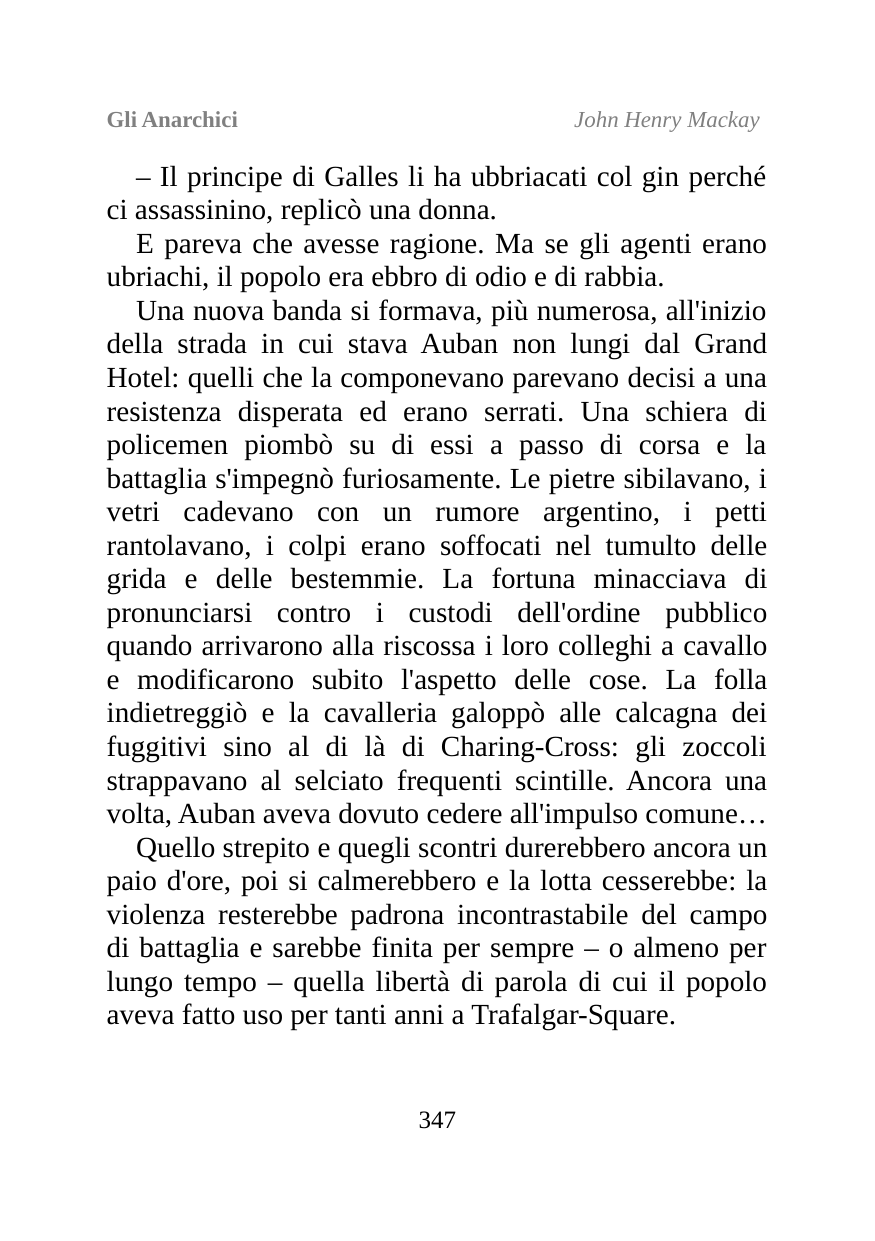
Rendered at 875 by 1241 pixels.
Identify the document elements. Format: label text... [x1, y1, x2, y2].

text Una nuova banda si formava, più numerosa, all'inizio della strada in cui stava Auban non lungi dal Grand Hotel: quelli che la componevano parevano decisi a una resistenza disperata ed erano serrati. Una schiera di policemen piombò su di essi a passo di corsa e la battaglia s'impegnò furiosamente. Le pietre sibilavano, i vetri cadevano con un rumore argentino, i petti rantolavano, i colpi erano soffocati nel tumulto delle grida e delle bestemmie. La fortuna minacciava di pronunciarsi contro i custodi dell'ordine pubblico quando arrivarono alla riscossa i loro colleghi a cavallo e modificarono subito l'aspetto delle cose. La folla indietreggiò e la cavalleria galoppò alle calcagna dei fuggitivi sino al di là di Charing-Cross: gli zoccoli strappavano al selciato frequenti scintille. Ancora una volta, Auban aveva dovuto cedere all'impulso comune… [106, 293, 768, 830]
text – Il principe di Galles li ha ubbriacati col gin perché ci assassinino, replicò una donna. [106, 159, 768, 226]
text Quello strepito e quegli scontri durerebbero ancora un paio d'ore, poi si calmerebbero e la lotta cesserebbe: la violenza resterebbe padrona incontrastabile del campo di battaglia e sarebbe finita per sempre – o almeno per lungo tempo – quella libertà di parola di cui il popolo aveva fatto uso per tanti anni a Trafalgar-Square. [106, 830, 768, 1031]
text E pareva che avesse ragione. Ma se gli agenti erano ubriachi, il popolo era ebbro di odio e di rabbia. [106, 226, 768, 293]
